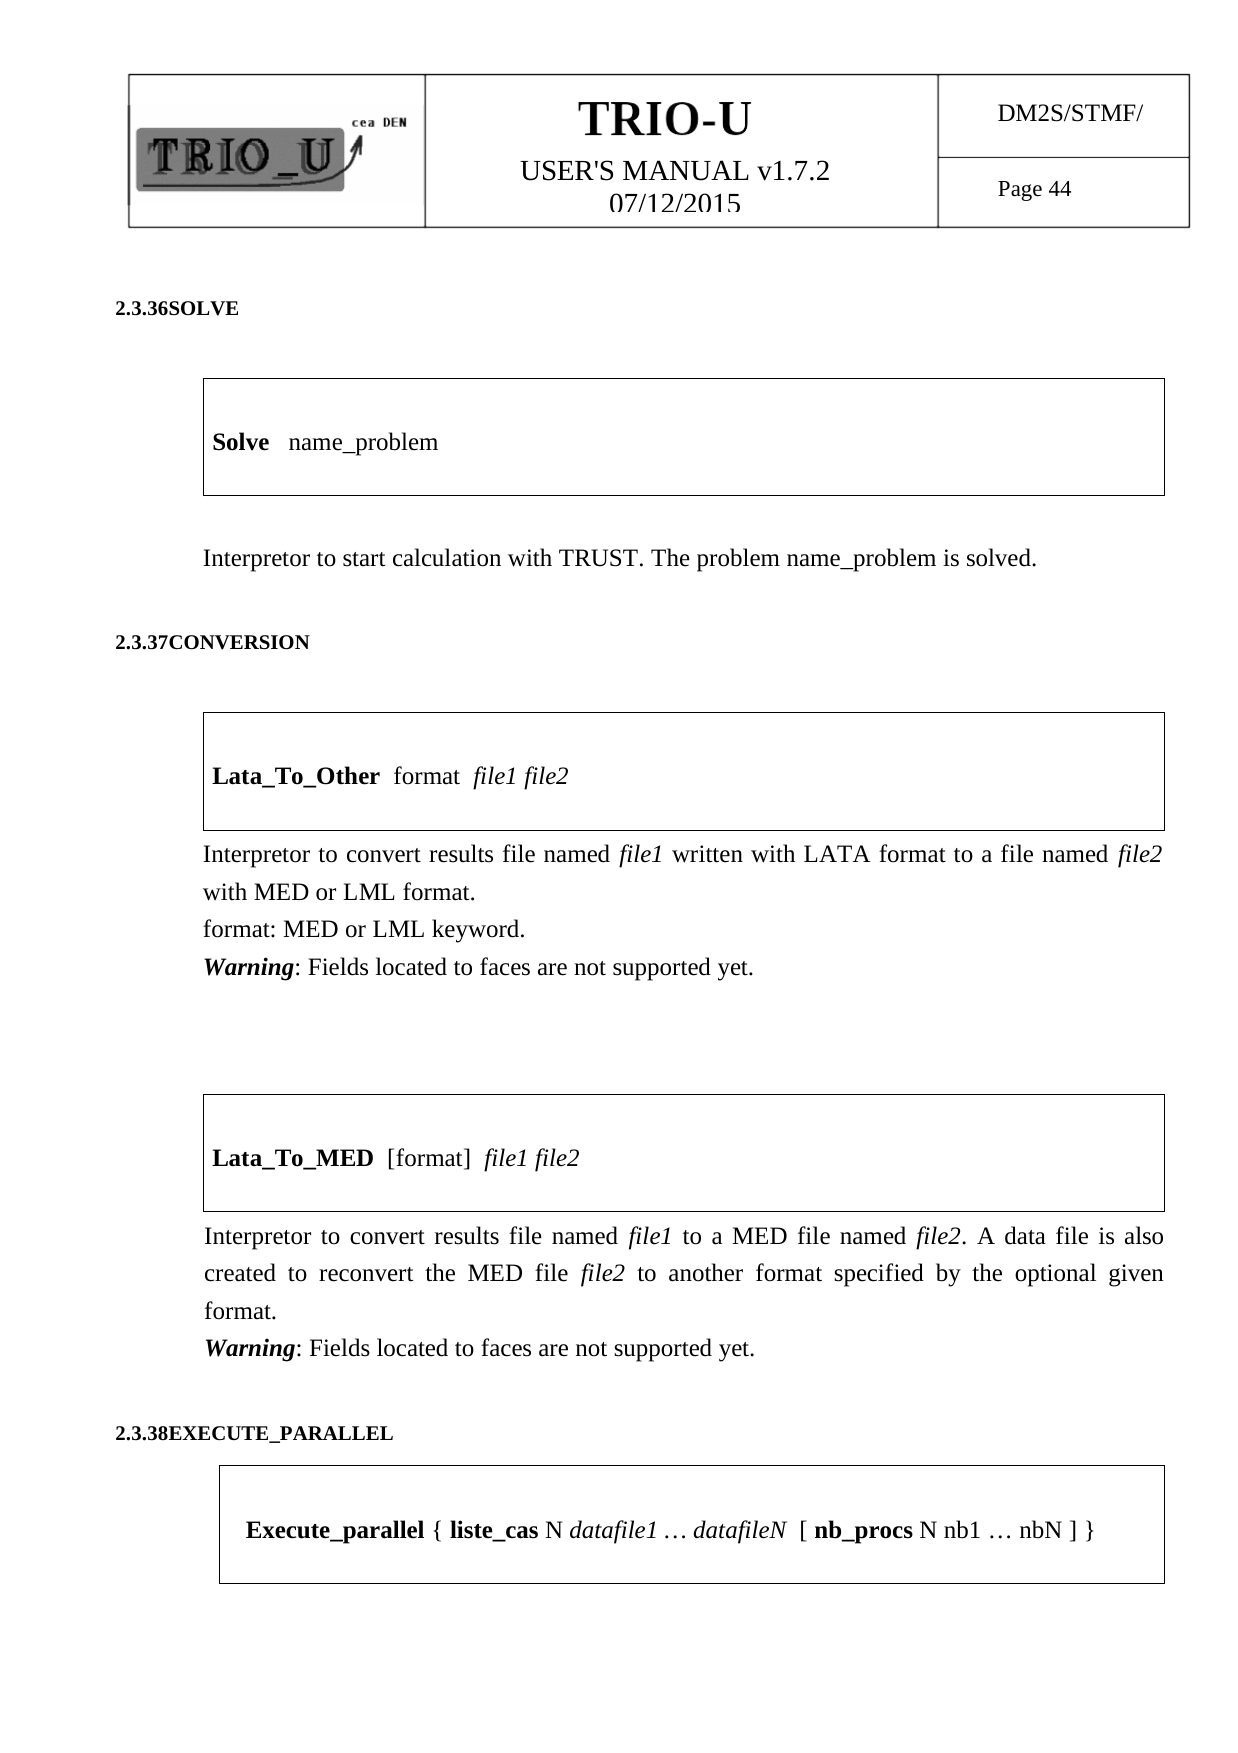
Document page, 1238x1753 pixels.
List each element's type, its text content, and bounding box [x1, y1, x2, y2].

text Solve name_problem [204, 415, 1164, 456]
subtitle EXECUTE_PARALLEL [115, 1421, 1164, 1444]
subtitle SOLVE [115, 295, 1164, 319]
text Warning: Fields located to faces are not supported yet. [203, 943, 1165, 981]
text Lata_To_MED [format] file1 file2 [204, 1131, 1164, 1172]
text Execute_parallel { liste_cas N datafile1 … datafileN [ nb_procs N nb1 … nbN ] } [220, 1503, 1164, 1543]
text Interpretor to convert results file named file1 to a MED file named file2. A data file is also created to reconvert the MED file file2 to another format specified by the optional given format. [204, 1212, 1165, 1325]
text Interpretor to start calculation with TRUST. The problem name_problem is solved. [203, 534, 1165, 571]
text format: MED or LML keyword. [203, 906, 1165, 943]
text Warning: Fields located to faces are not supported yet. [204, 1325, 1165, 1362]
text Interpretor to convert results file named file1 written with LATA format to a file named file2 with MED or LML format. [203, 831, 1165, 906]
text Lata_To_Other format file1 file2 [204, 750, 1164, 790]
subtitle CONVERSION [115, 630, 1164, 654]
